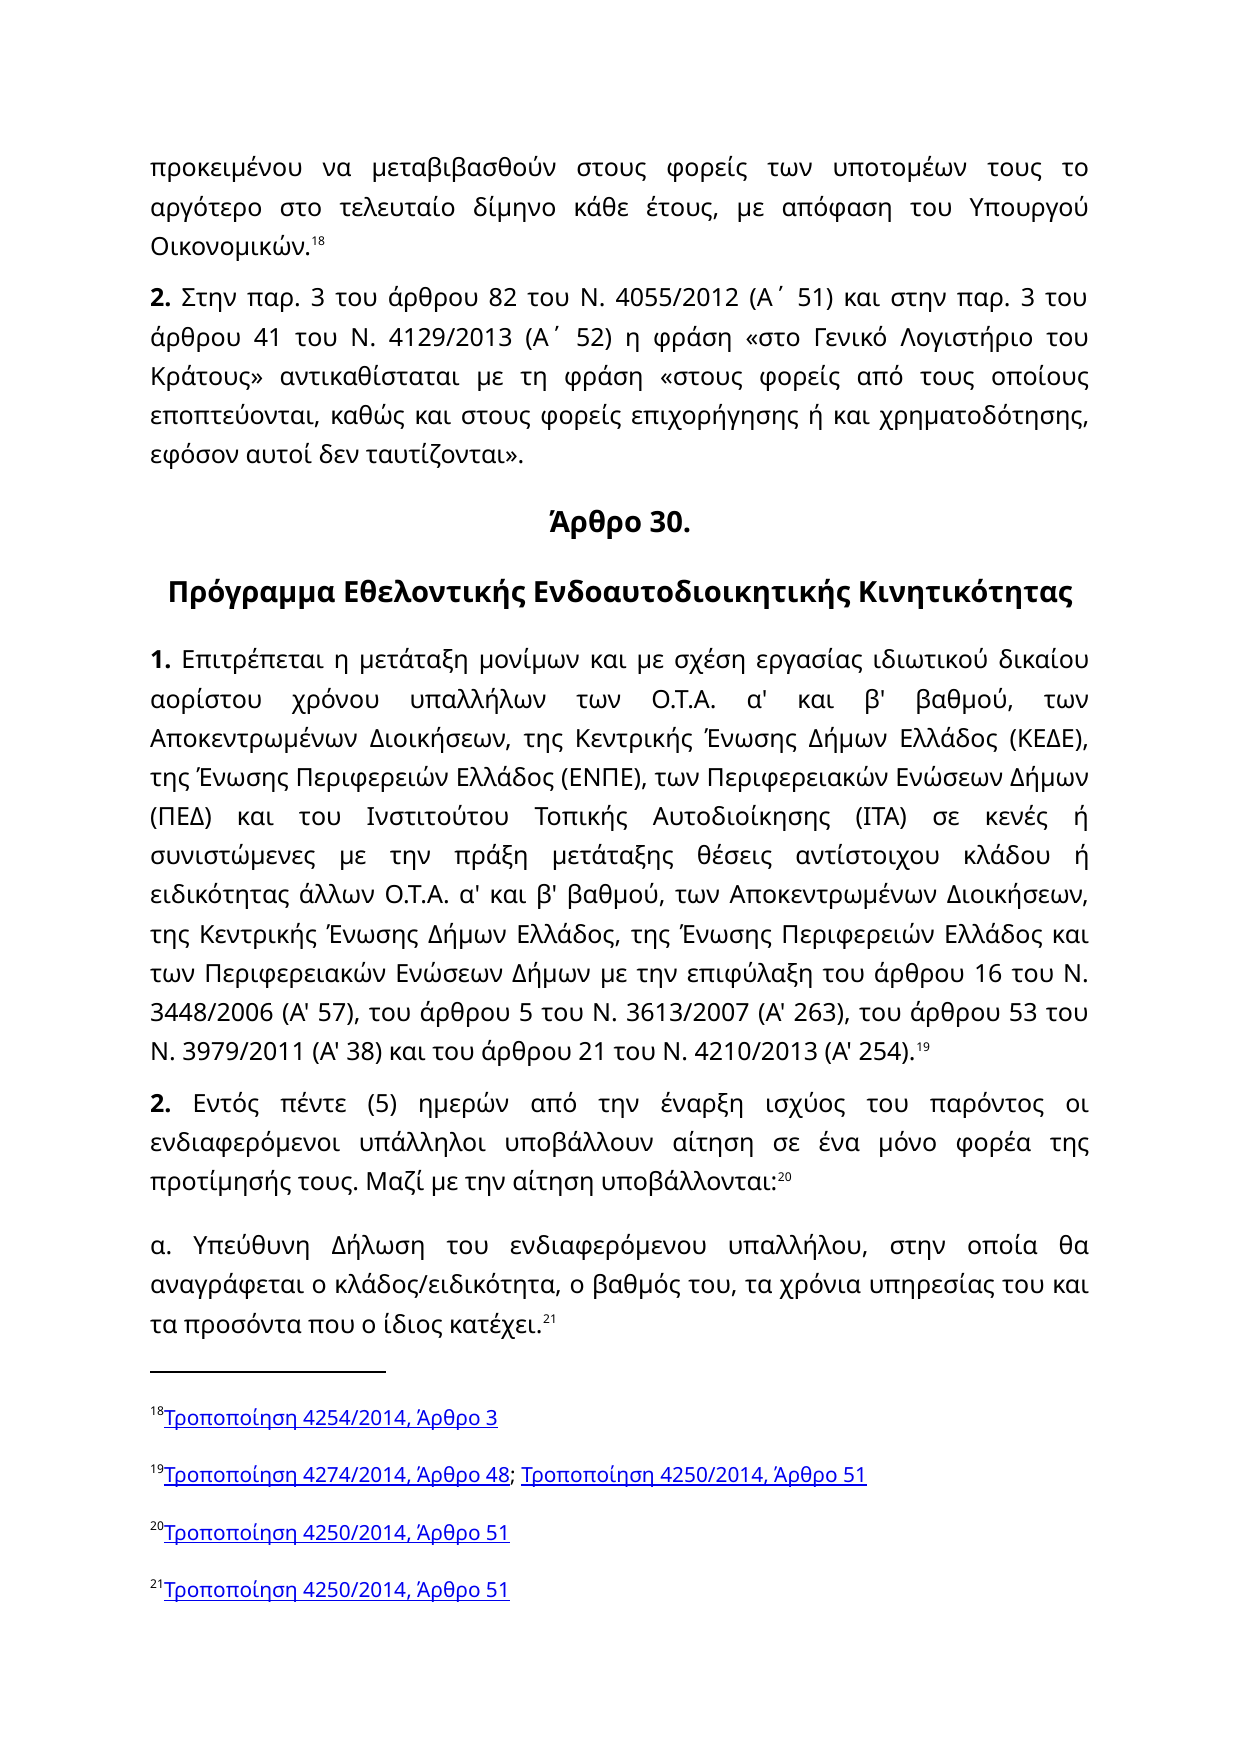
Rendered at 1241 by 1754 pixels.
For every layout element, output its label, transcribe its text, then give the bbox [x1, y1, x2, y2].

text Τροποποίηση 4274/2014, Άρθρο 48; Τροποποίηση 4250/2014, Άρθρο 51 [150, 1460, 1090, 1489]
text α. Υπεύθυνη Δήλωση του ενδιαφερόμενου υπαλλήλου, στην οποία θα αναγράφεται ο κλάδος/ειδικότητα, ο βαθμός του, τα χρόνια υπηρεσίας του και τα προσόντα που ο ίδιος κατέχει. [150, 1228, 1090, 1340]
text Τροποποίηση 4250/2014, Άρθρο 51 [150, 1518, 1090, 1546]
text 1. Επιτρέπεται η μετάταξη μονίμων και με σχέση εργασίας ιδιωτικού δικαίου αορίστου χρόνου υπαλλήλων των Ο.Τ.Α. α' και β' βαθμού, των Αποκεντρωμένων Διοικήσεων, της Κεντρικής Ένωσης Δήμων Ελλάδος (ΚΕΔΕ), της Ένωσης Περιφερειών Ελλάδος (ΕΝΠΕ), των Περιφερειακών Ενώσεων Δήμων (ΠΕΔ) και του Ινστιτούτου Τοπικής Αυτοδιοίκησης (ΙΤΑ) σε κενές ή συνιστώμενες με την πράξη μετάταξης θέσεις αντίστοιχου κλάδου ή ειδικότητας άλλων Ο.Τ.Α. α' και β' βαθμού, των Αποκεντρωμένων Διοικήσεων, της Κεντρικής Ένωσης Δήμων Ελλάδος, της Ένωσης Περιφερειών Ελλάδος και των Περιφερειακών Ενώσεων Δήμων με την επιφύλαξη του άρθρου 16 του N. 3448/2006 (Α' 57), του άρθρου 5 του N. 3613/2007 (Α' 263), του άρθρου 53 του N. 3979/2011 (Α' 38) και του άρθρου 21 του N. 4210/2013 (Α' 254). [150, 642, 1090, 1068]
text προκειμένου να μεταβιβασθούν στους φορείς των υποτομέων τους το αργότερο στο τελευταίο δίμηνο κάθε έτους, με απόφαση του Υπουργού Οικονομικών. [150, 150, 1090, 262]
subtitle Πρόγραμμα Εθελοντικής Ενδοαυτοδιοικητικής Κινητικότητας [150, 571, 1090, 611]
text 2. Εντός πέντε (5) ημερών από την έναρξη ισχύος του παρόντος οι ενδιαφερόμενοι υπάλληλοι υποβάλλουν αίτηση σε ένα μόνο φορέα της προτίμησής τους. Μαζί με την αίτηση υποβάλλονται: [150, 1085, 1090, 1198]
text Τροποποίηση 4250/2014, Άρθρο 51 [150, 1576, 1090, 1604]
text 2. Στην παρ. 3 του άρθρου 82 του Ν. 4055/2012 (Α΄ 51) και στην παρ. 3 του άρθρου 41 του Ν. 4129/2013 (Α΄ 52) η φράση «στο Γενικό Λογιστήριο του Κράτους» αντικαθίσταται με τη φράση «στους φορείς από τους οποίους εποπτεύονται, καθώς και στους φορείς επιχορήγησης ή και χρηματοδότησης, εφόσον αυτοί δεν ταυτίζονται». [150, 280, 1090, 471]
text Τροποποίηση 4254/2014, Άρθρο 3 [150, 1403, 1090, 1431]
subtitle Άρθρο 30. [150, 501, 1090, 541]
